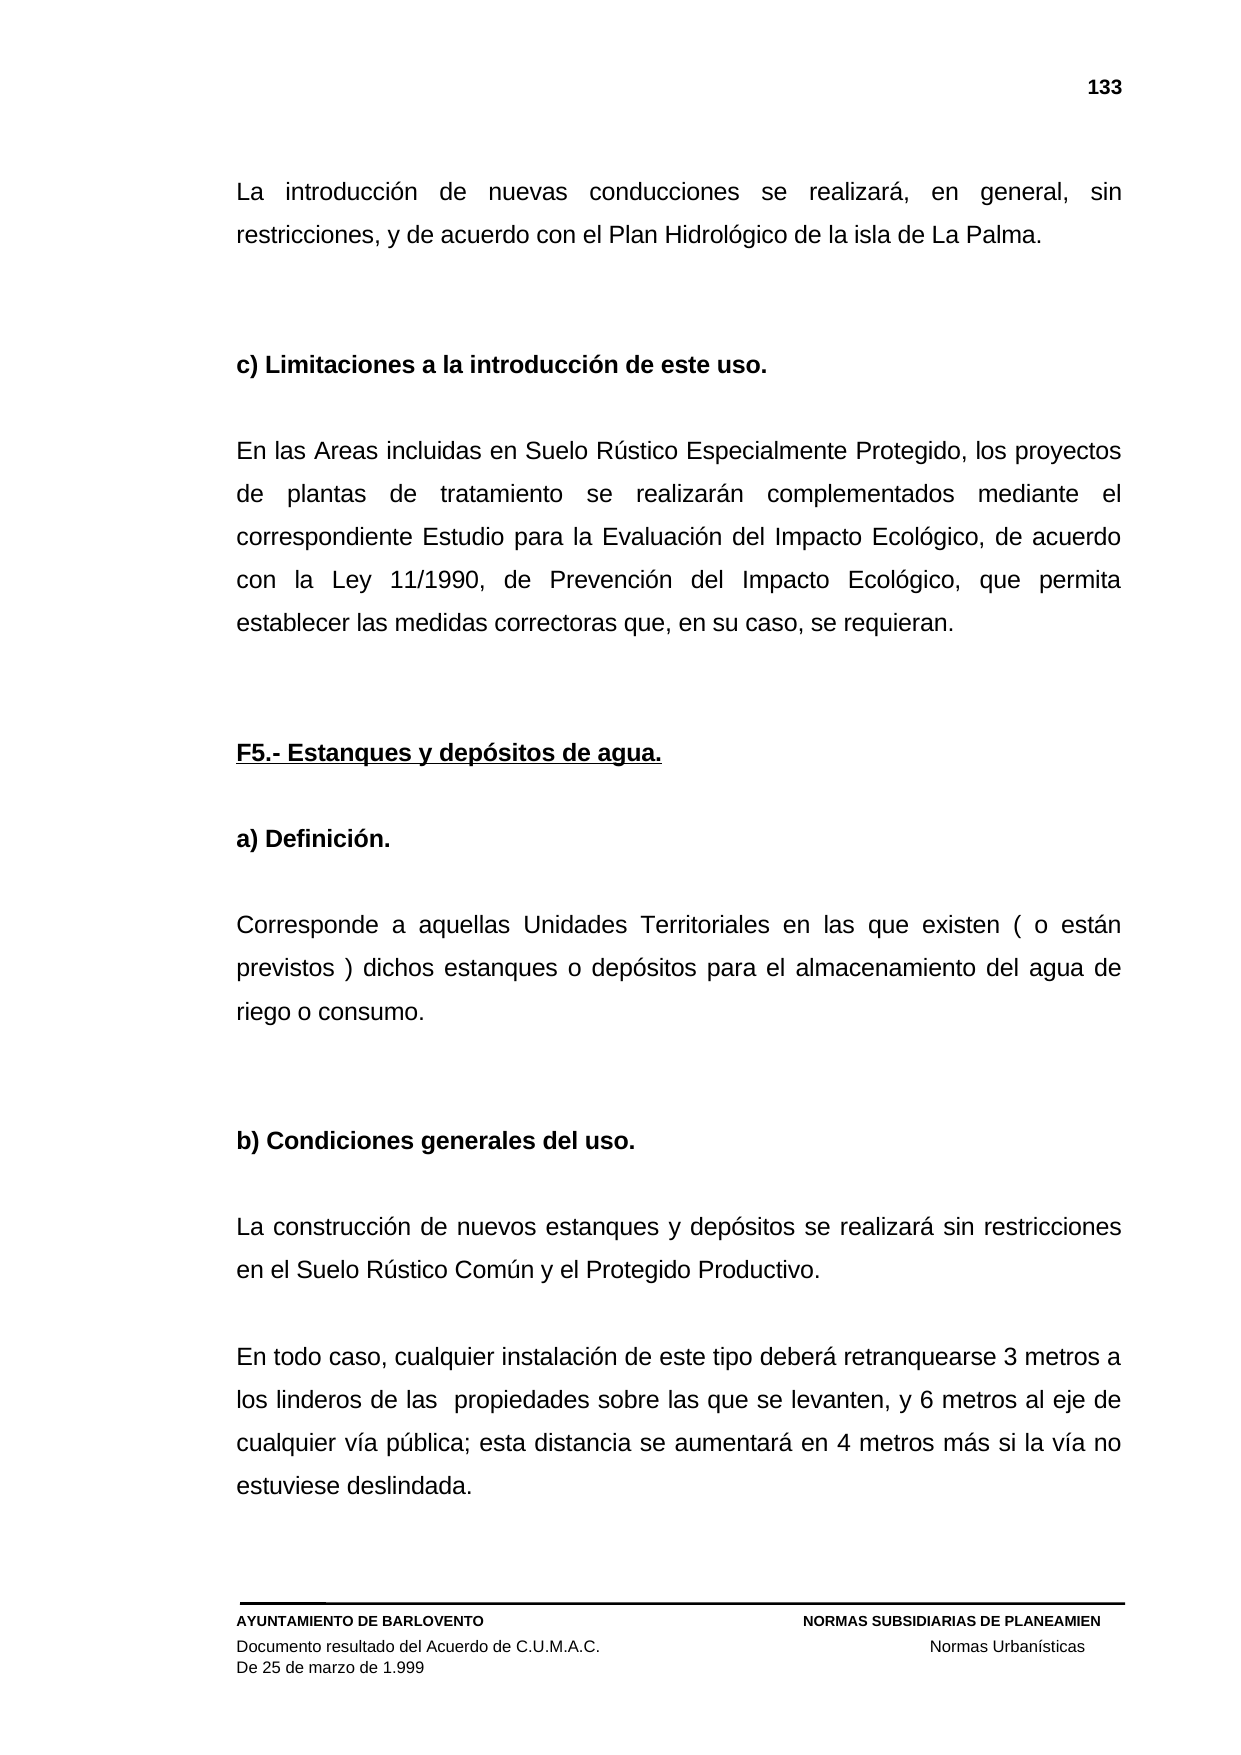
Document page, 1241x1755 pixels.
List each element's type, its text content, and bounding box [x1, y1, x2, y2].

text b) Condiciones generales del uso. [236, 1126, 1122, 1155]
text La construcción de nuevos estanques y depósitos se realizará sin restricciones en el Suelo Rústico Común y el Protegido Productivo. [236, 1212, 1122, 1284]
text En las Areas incluidas en Suelo Rústico Especialmente Protegido, los proyectos de plantas de tratamiento se realizarán complementados mediante el correspondiente Estudio para la Evaluación del Impacto Ecológico, de acuerdo con la Ley 11/1990, de Prevención del Impacto Ecológico, que permita establecer las medidas correctoras que, en su caso, se requieran. [236, 436, 1122, 637]
text F5.‑ Estanques y depósitos de agua. [236, 738, 1122, 767]
text En todo caso, cualquier instalación de este tipo deberá retranquearse 3 metros a los linderos de las propiedades sobre las que se levanten, y 6 metros al eje de cualquier vía pública; esta distancia se aumentará en 4 metros más si la vía no estuviese deslindada. [236, 1342, 1122, 1500]
text La introducción de nuevas conducciones se realizará, en general, sin restricciones, y de acuerdo con el Plan Hidrológico de la isla de La Palma. [236, 177, 1122, 249]
text c) Limitaciones a la introducción de este uso. [236, 350, 1122, 378]
text a) Definición. [236, 824, 1122, 853]
text Corresponde a aquellas Unidades Territoriales en las que existen ( o están previstos ) dichos estanques o depósitos para el almacenamiento del agua de riego o consumo. [236, 910, 1122, 1025]
